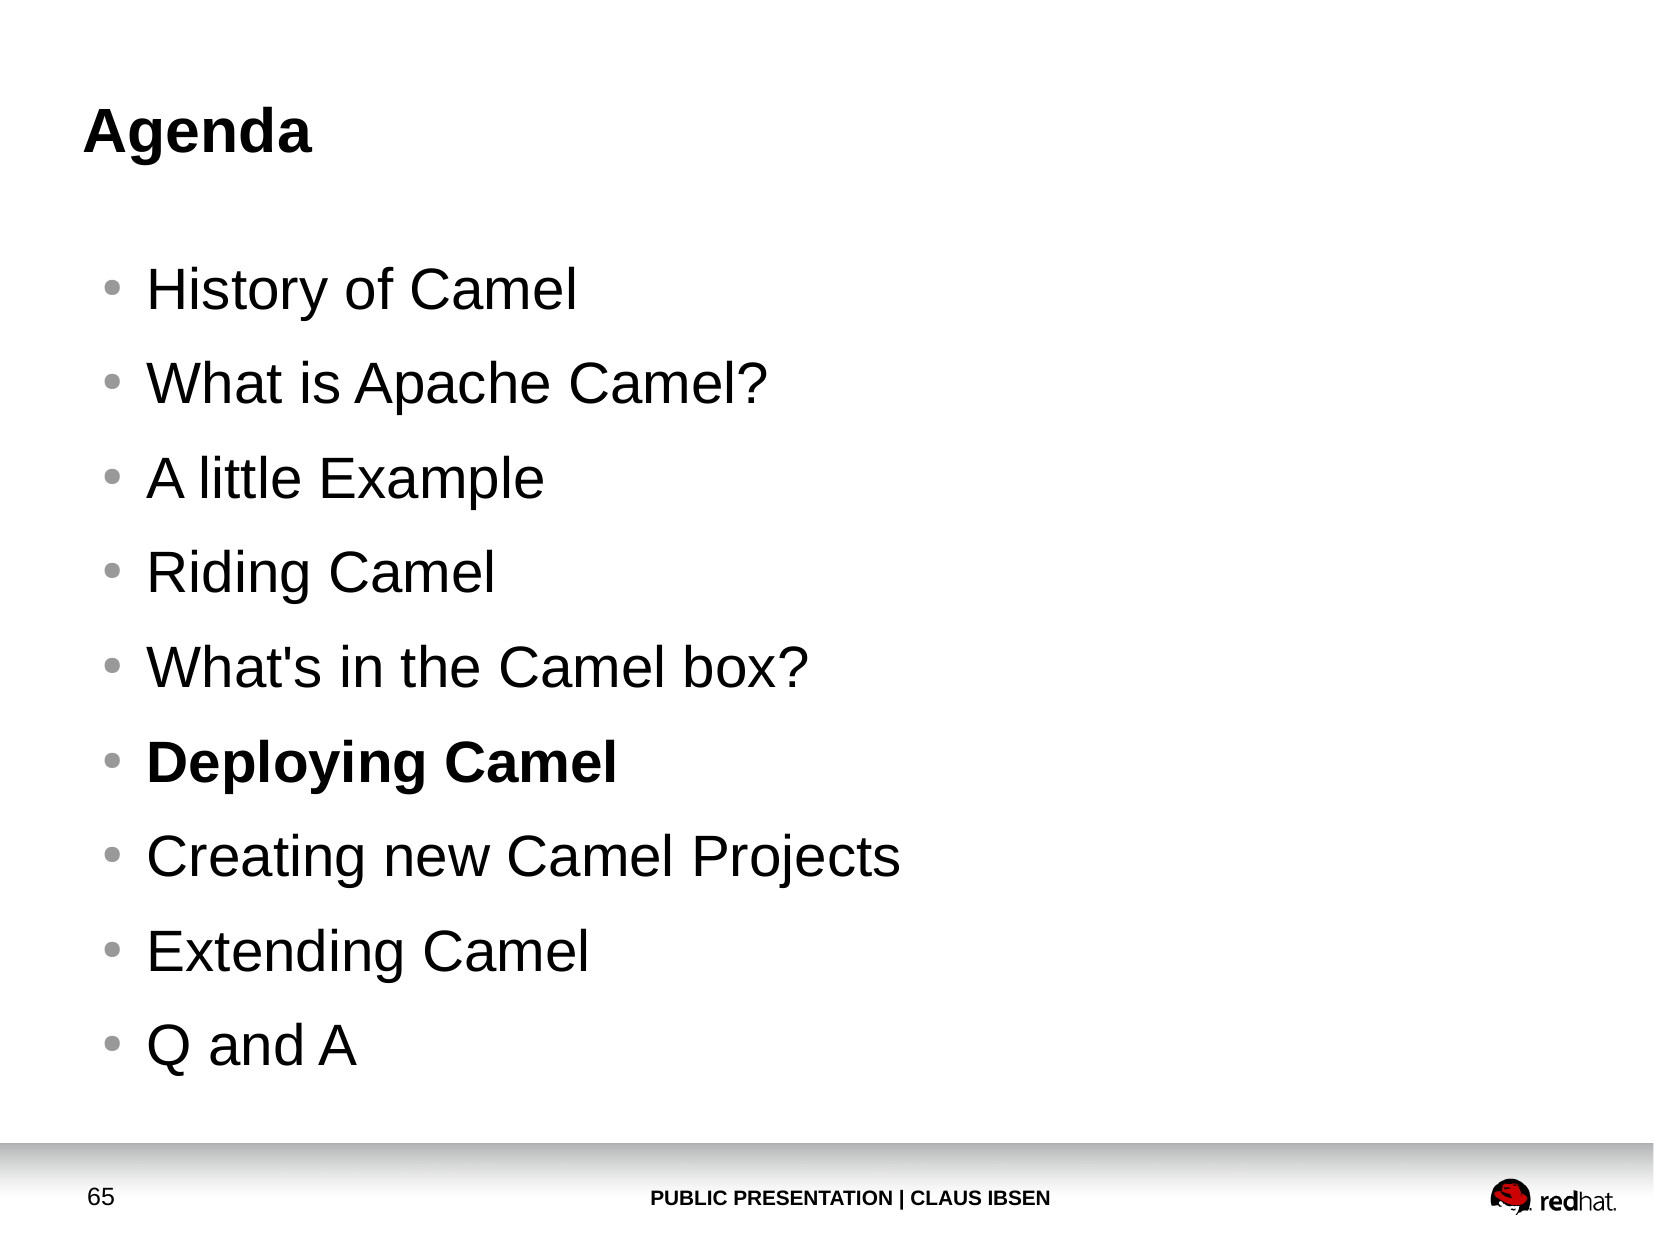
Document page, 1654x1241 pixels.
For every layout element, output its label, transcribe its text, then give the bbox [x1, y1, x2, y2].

list History of Camel What is Apache Camel? A little Example Riding Camel What's in the Camel box? Deploying Camel Creating new Camel Projects Extending Camel Q and A [86, 256, 1576, 1079]
picture [0, 1143, 1654, 1241]
title Agenda [82, 37, 1571, 226]
